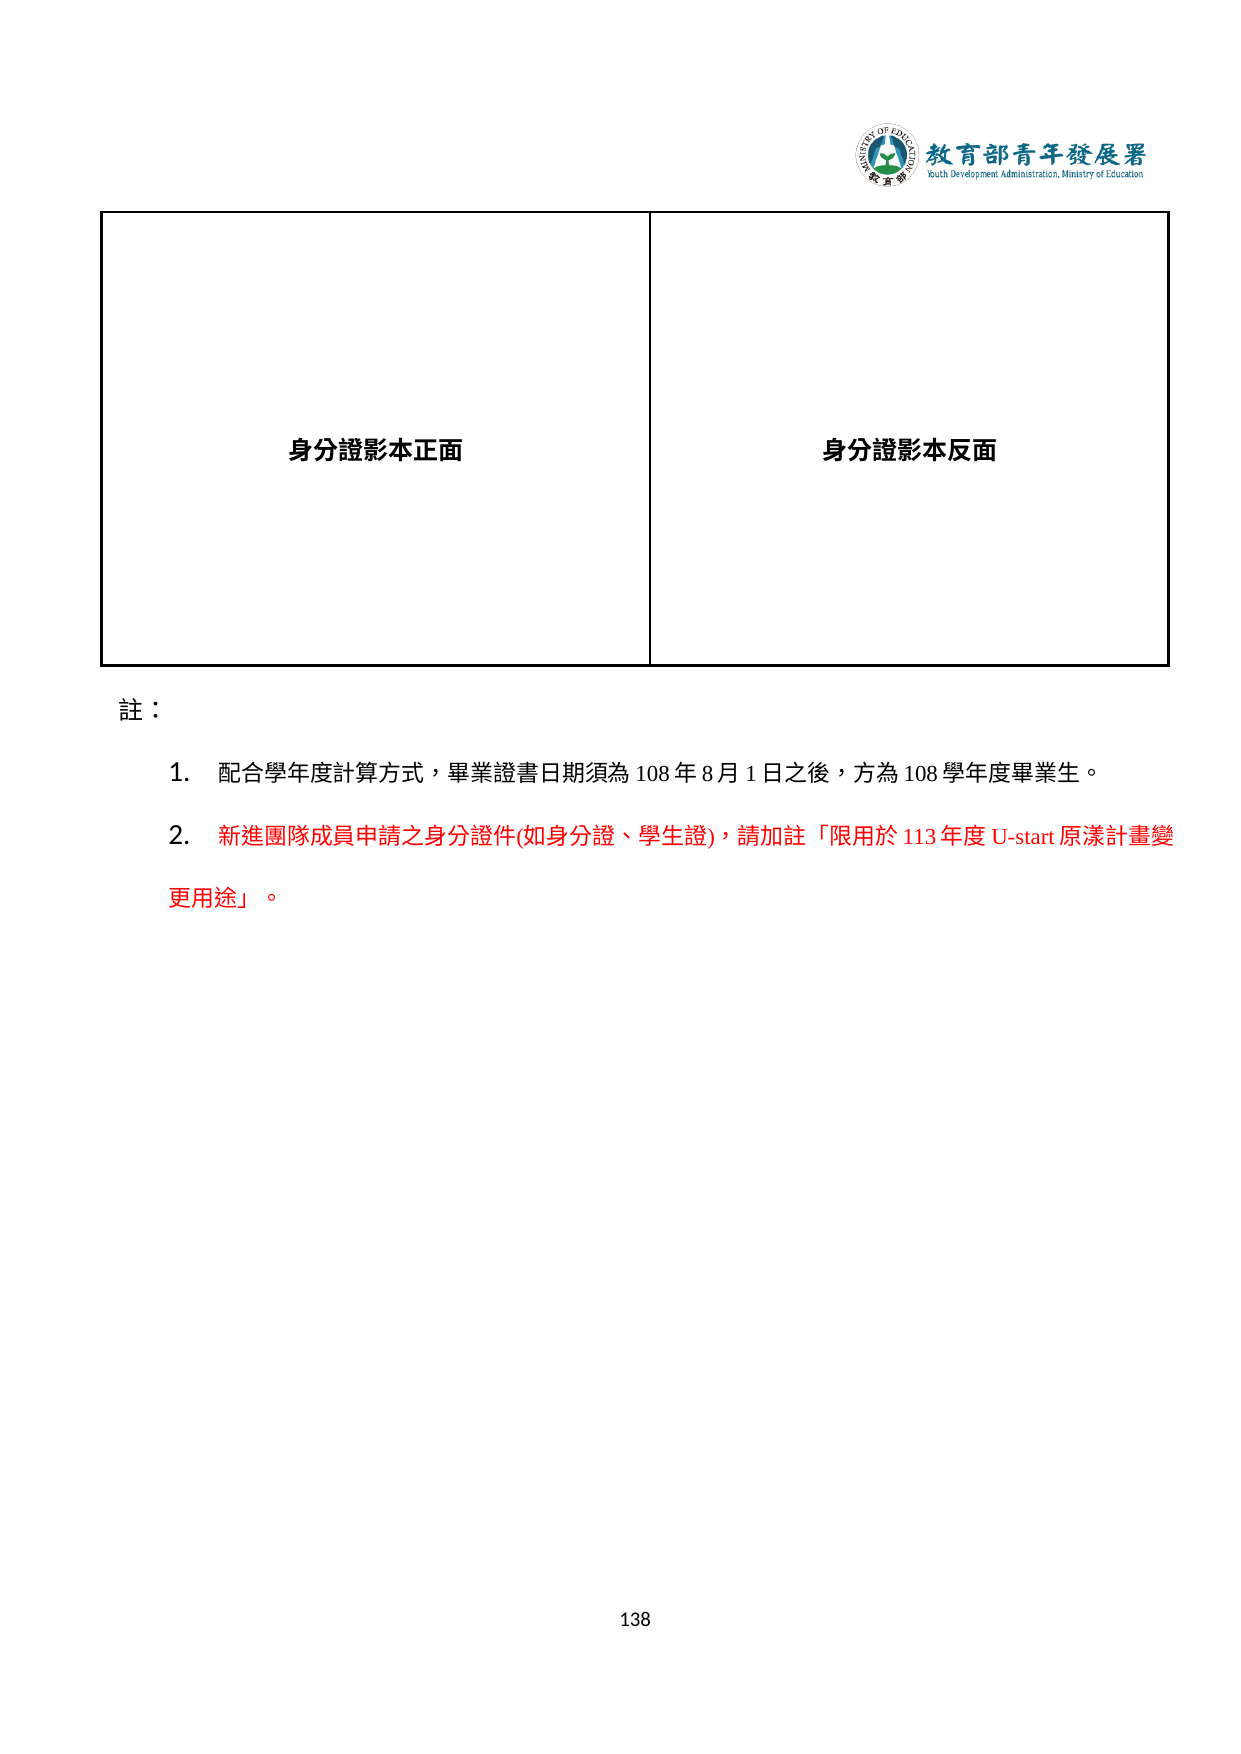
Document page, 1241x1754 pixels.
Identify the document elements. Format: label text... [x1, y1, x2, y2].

list 新進團隊成員申請之身分證件(如身分證、學生證)，請加註「限用於113年度U-start原漾計畫變更用途」。 [168, 792, 1181, 917]
list 配合學年度計算方式，畢業證書日期須為108年8月1日之後，方為108學年度畢業生。 [168, 729, 1149, 792]
text 註： [118, 667, 1152, 729]
table_cell 身分證影本正面 [103, 213, 649, 664]
table_cell 身分證影本反面 [651, 213, 1167, 664]
